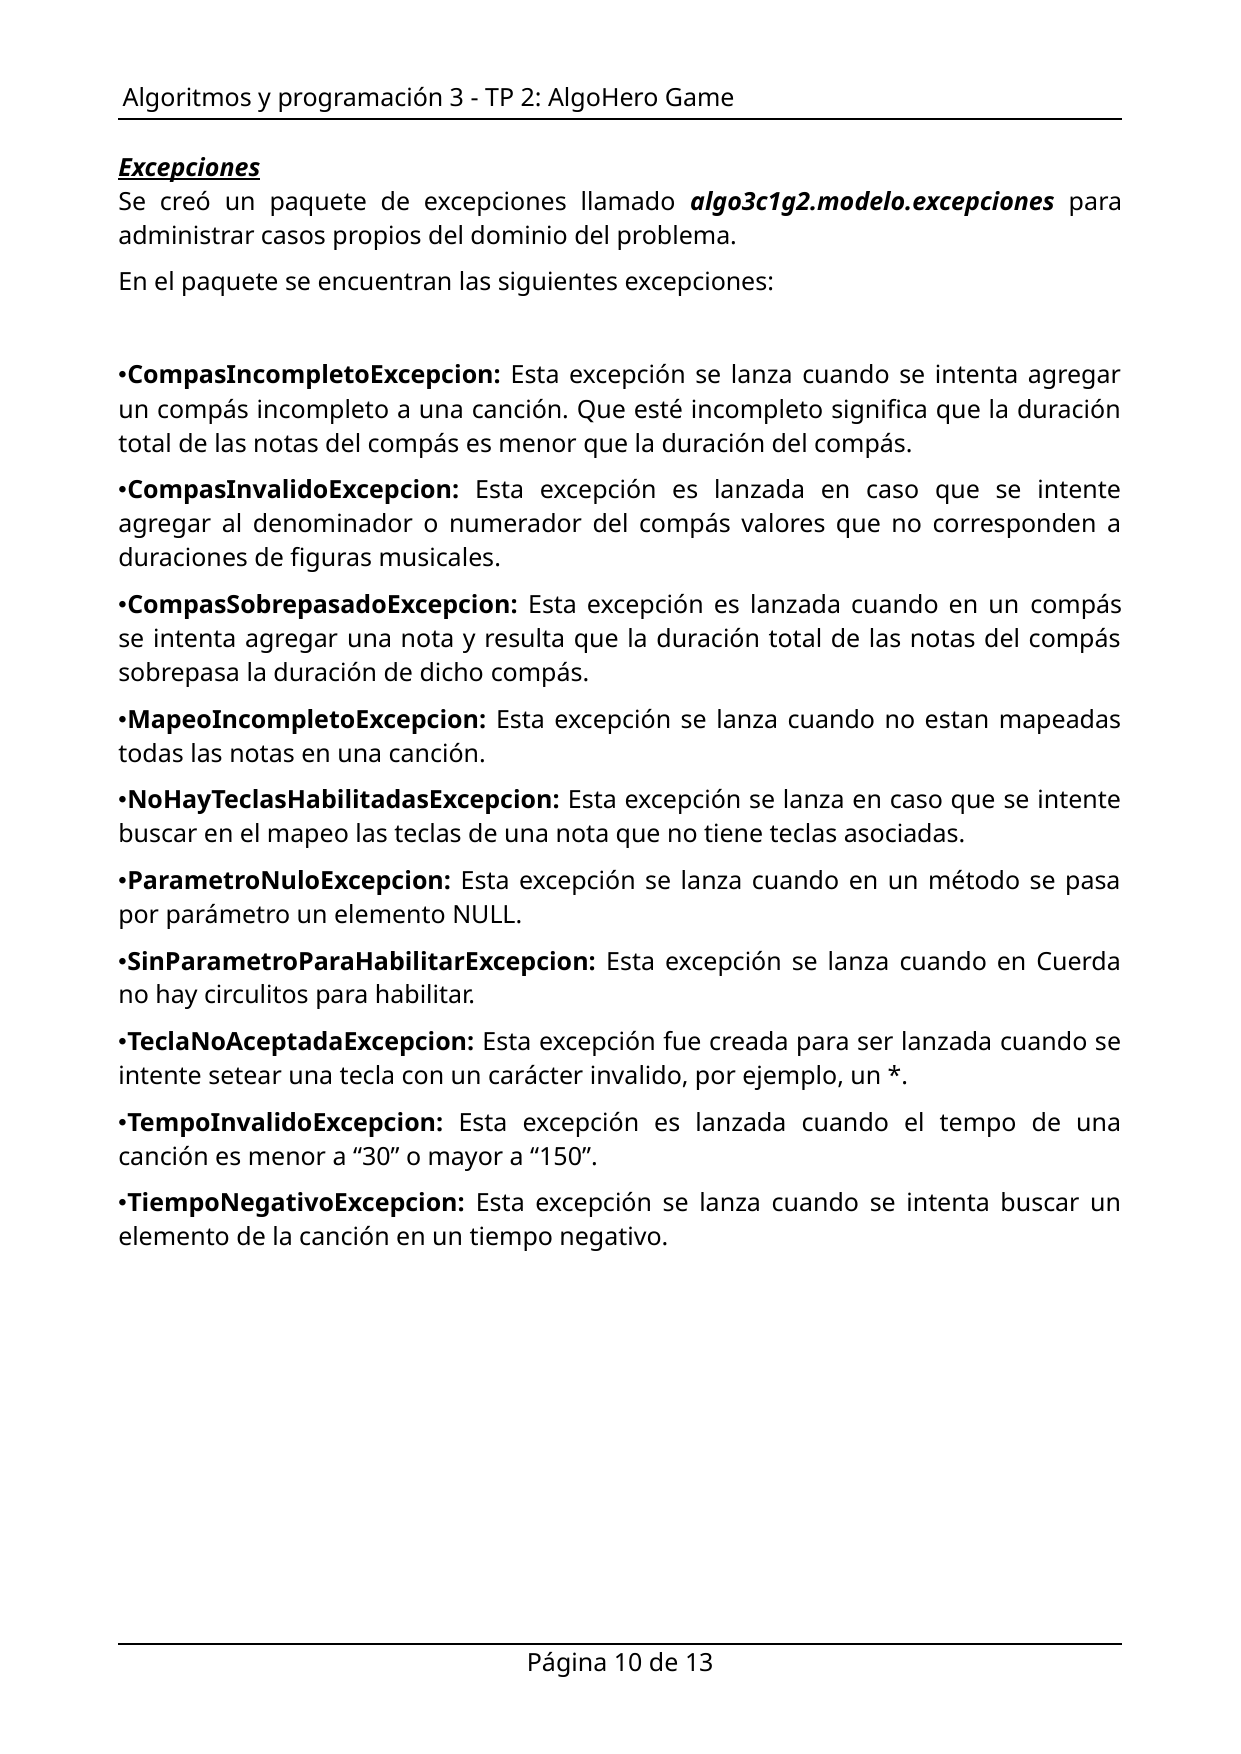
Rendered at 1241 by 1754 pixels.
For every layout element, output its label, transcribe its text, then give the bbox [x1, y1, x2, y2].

list TeclaNoAceptadaExcepcion: Esta excepción fue creada para ser lanzada cuando se intente setear una tecla con un carácter invalido, por ejemplo, un *. [118, 1024, 1122, 1092]
list TiempoNegativoExcepcion: Esta excepción se lanza cuando se intenta buscar un elemento de la canción en un tiempo negativo. [118, 1185, 1122, 1253]
list CompasIncompletoExcepcion: Esta excepción se lanza cuando se intenta agregar un compás incompleto a una canción. Que esté incompleto significa que la duración total de las notas del compás es menor que la duración del compás. [118, 357, 1122, 459]
list CompasInvalidoExcepcion: Esta excepción es lanzada en caso que se intente agregar al denominador o numerador del compás valores que no corresponden a duraciones de figuras musicales. [118, 472, 1122, 574]
text Se creó un paquete de excepciones llamado algo3c1g2.modelo.excepciones para administrar casos propios del dominio del problema. [118, 183, 1122, 252]
list ParametroNuloExcepcion: Esta excepción se lanza cuando en un método se pasa por parámetro un elemento NULL. [118, 862, 1122, 931]
text En el paquete se encuentran las siguientes excepciones: [118, 264, 1122, 298]
list MapeoIncompletoExcepcion: Esta excepción se lanza cuando no estan mapeadas todas las notas en una canción. [118, 701, 1122, 769]
subtitle Excepciones [118, 149, 1122, 183]
list SinParametroParaHabilitarExcepcion: Esta excepción se lanza cuando en Cuerda no hay circulitos para habilitar. [118, 943, 1122, 1011]
list NoHayTeclasHabilitadasExcepcion: Esta excepción se lanza en caso que se intente buscar en el mapeo las teclas de una nota que no tiene teclas asociadas. [118, 782, 1122, 850]
list TempoInvalidoExcepcion: Esta excepción es lanzada cuando el tempo de una canción es menor a “30” o mayor a “150”. [118, 1104, 1122, 1172]
list CompasSobrepasadoExcepcion: Esta excepción es lanzada cuando en un compás se intenta agregar una nota y resulta que la duración total de las notas del compás sobrepasa la duración de dicho compás. [118, 587, 1122, 689]
